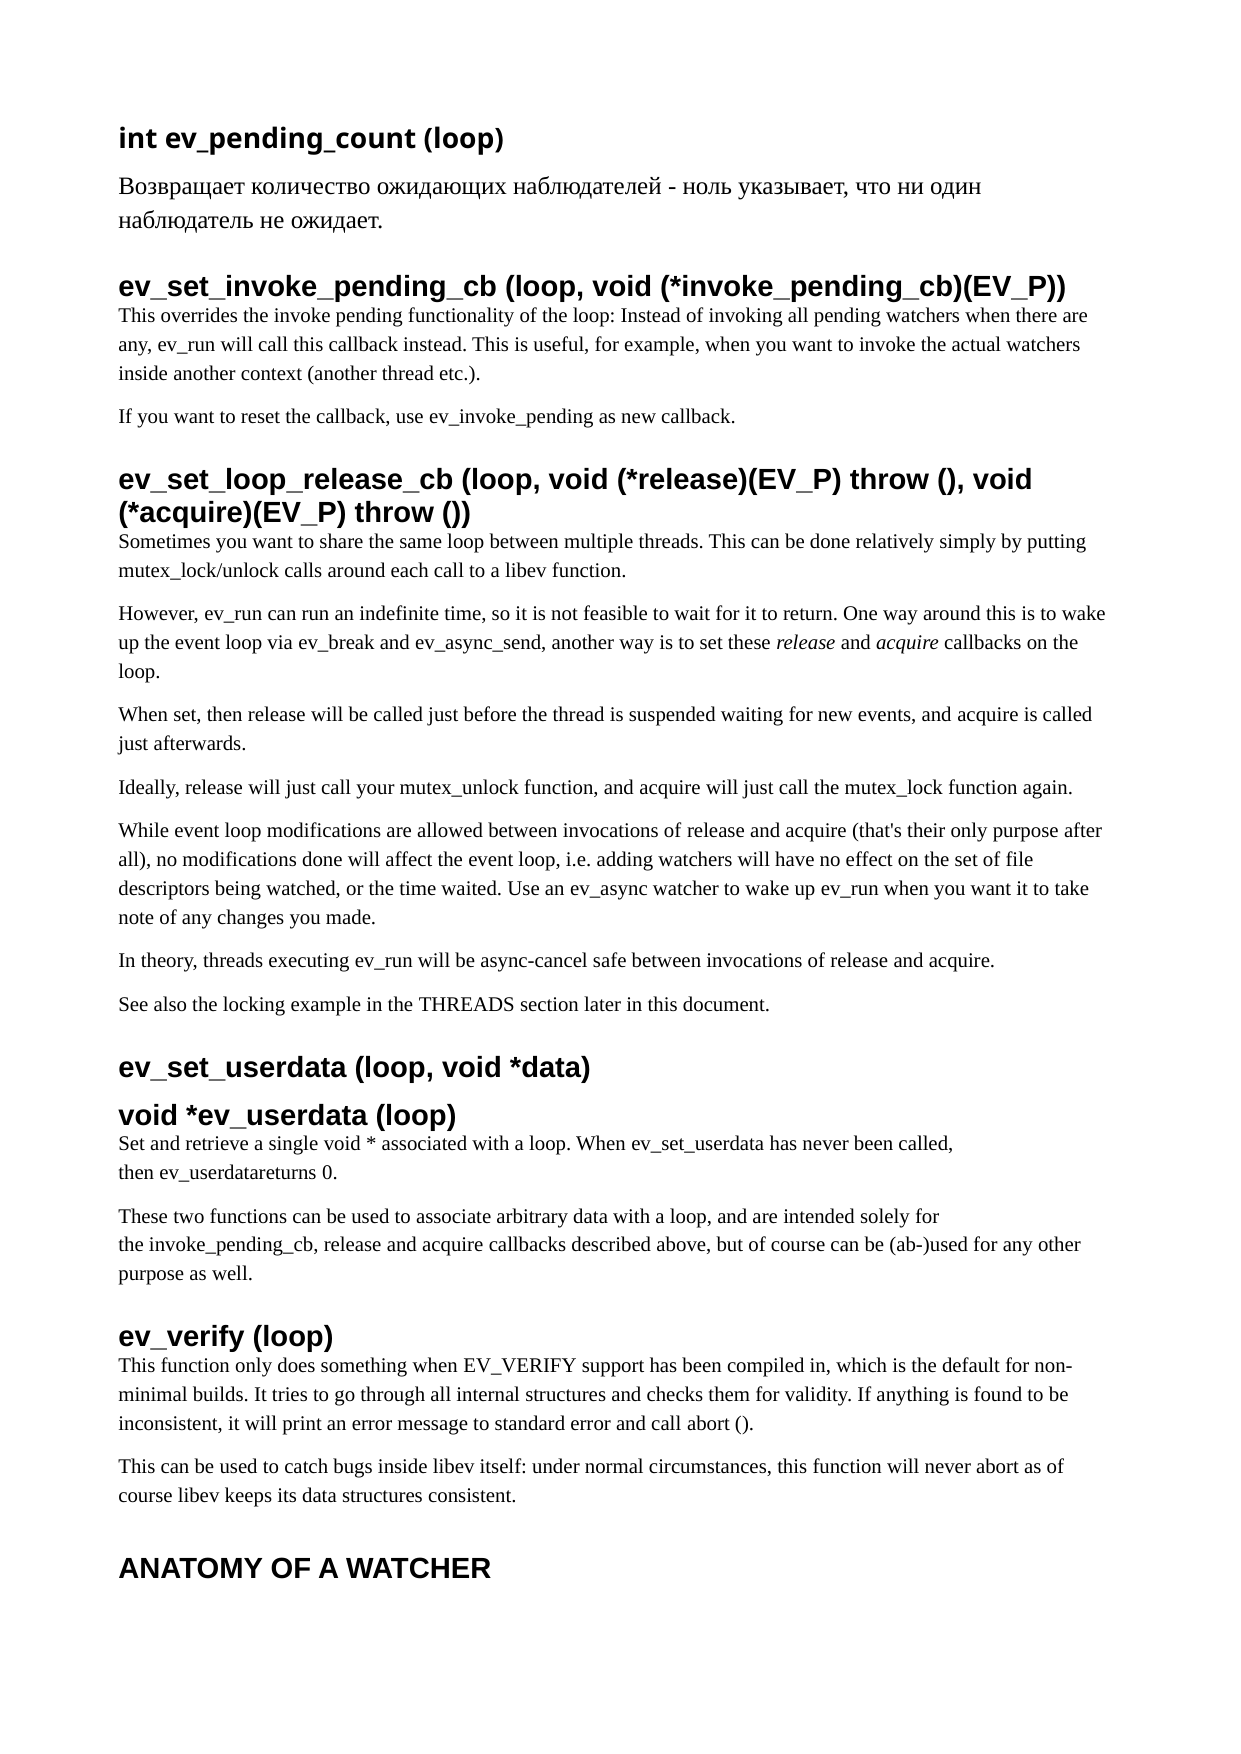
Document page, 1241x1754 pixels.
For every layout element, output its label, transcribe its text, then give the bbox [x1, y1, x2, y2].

text This overrides the invoke pending functionality of the loop: Instead of invoking all pending watchers when there are any, ev_run will call this callback instead. This is useful, for example, when you want to invoke the actual watchers inside another context (another thread etc.). [118, 303, 1122, 384]
subtitle ev_set_userdata (loop, void *data) [118, 1049, 1122, 1083]
text Sometimes you want to share the same loop between multiple threads. This can be done relatively simply by putting mutex_lock/unlock calls around each call to a libev function. [118, 529, 1122, 582]
subtitle ev_set_loop_release_cb (loop, void (*release)(EV_P) throw (), void (*acquire)(EV_P) throw ()) [118, 462, 1122, 529]
text However, ev_run can run an indefinite time, so it is not feasible to wait for it to return. One way around this is to wake up the event loop via ev_break and ev_async_send, another way is to set these release and acquire callbacks on the loop. [118, 601, 1122, 683]
text This can be used to catch bugs inside libev itself: under normal circumstances, this function will never abort as of course libev keeps its data structures consistent. [118, 1454, 1122, 1507]
text These two functions can be used to associate arbitrary data with a loop, and are intended solely for the invoke_pending_cb, release and acquire callbacks described above, but of course can be (ab-)used for any other purpose as well. [118, 1203, 1122, 1285]
text See also the locking example in the THREADS section later in this document. [118, 992, 1122, 1016]
text This function only does something when EV_VERIFY support has been compiled in, which is the default for non-minimal builds. It tries to go through all internal structures and checks them for validity. If anything is found to be inconsistent, it will print an error message to standard error and call abort (). [118, 1353, 1122, 1434]
subtitle ANATOMY OF A WATCHER [118, 1551, 1122, 1585]
text Set and retrieve a single void * associated with a loop. When ev_set_userdata has never been called, then ev_userdatareturns 0. [118, 1131, 1122, 1184]
text Ideally, release will just call your mutex_unlock function, and acquire will just call the mutex_lock function again. [118, 775, 1122, 799]
text Возвращает количество ожидающих наблюдателей - ноль указывает, что ни один наблюдатель не ожидает. [118, 171, 1122, 234]
text int ev_pending_count (loop) [118, 118, 1122, 156]
text If you want to reset the callback, use ev_invoke_pending as new callback. [118, 404, 1122, 428]
text In theory, threads executing ev_run will be async-cancel safe between invocations of release and acquire. [118, 948, 1122, 972]
subtitle ev_set_invoke_pending_cb (loop, void (*invoke_pending_cb)(EV_P)) [118, 269, 1122, 303]
subtitle ev_verify (loop) [118, 1319, 1122, 1353]
text When set, then release will be called just before the thread is suspended waiting for new events, and acquire is called just afterwards. [118, 702, 1122, 755]
subtitle void *ev_userdata (loop) [118, 1098, 1122, 1131]
text While event loop modifications are allowed between invocations of release and acquire (that's their only purpose after all), no modifications done will affect the event loop, i.e. adding watchers will have no effect on the set of file descriptors being watched, or the time waited. Use an ev_async watcher to wake up ev_run when you want it to take note of any changes you made. [118, 818, 1122, 929]
